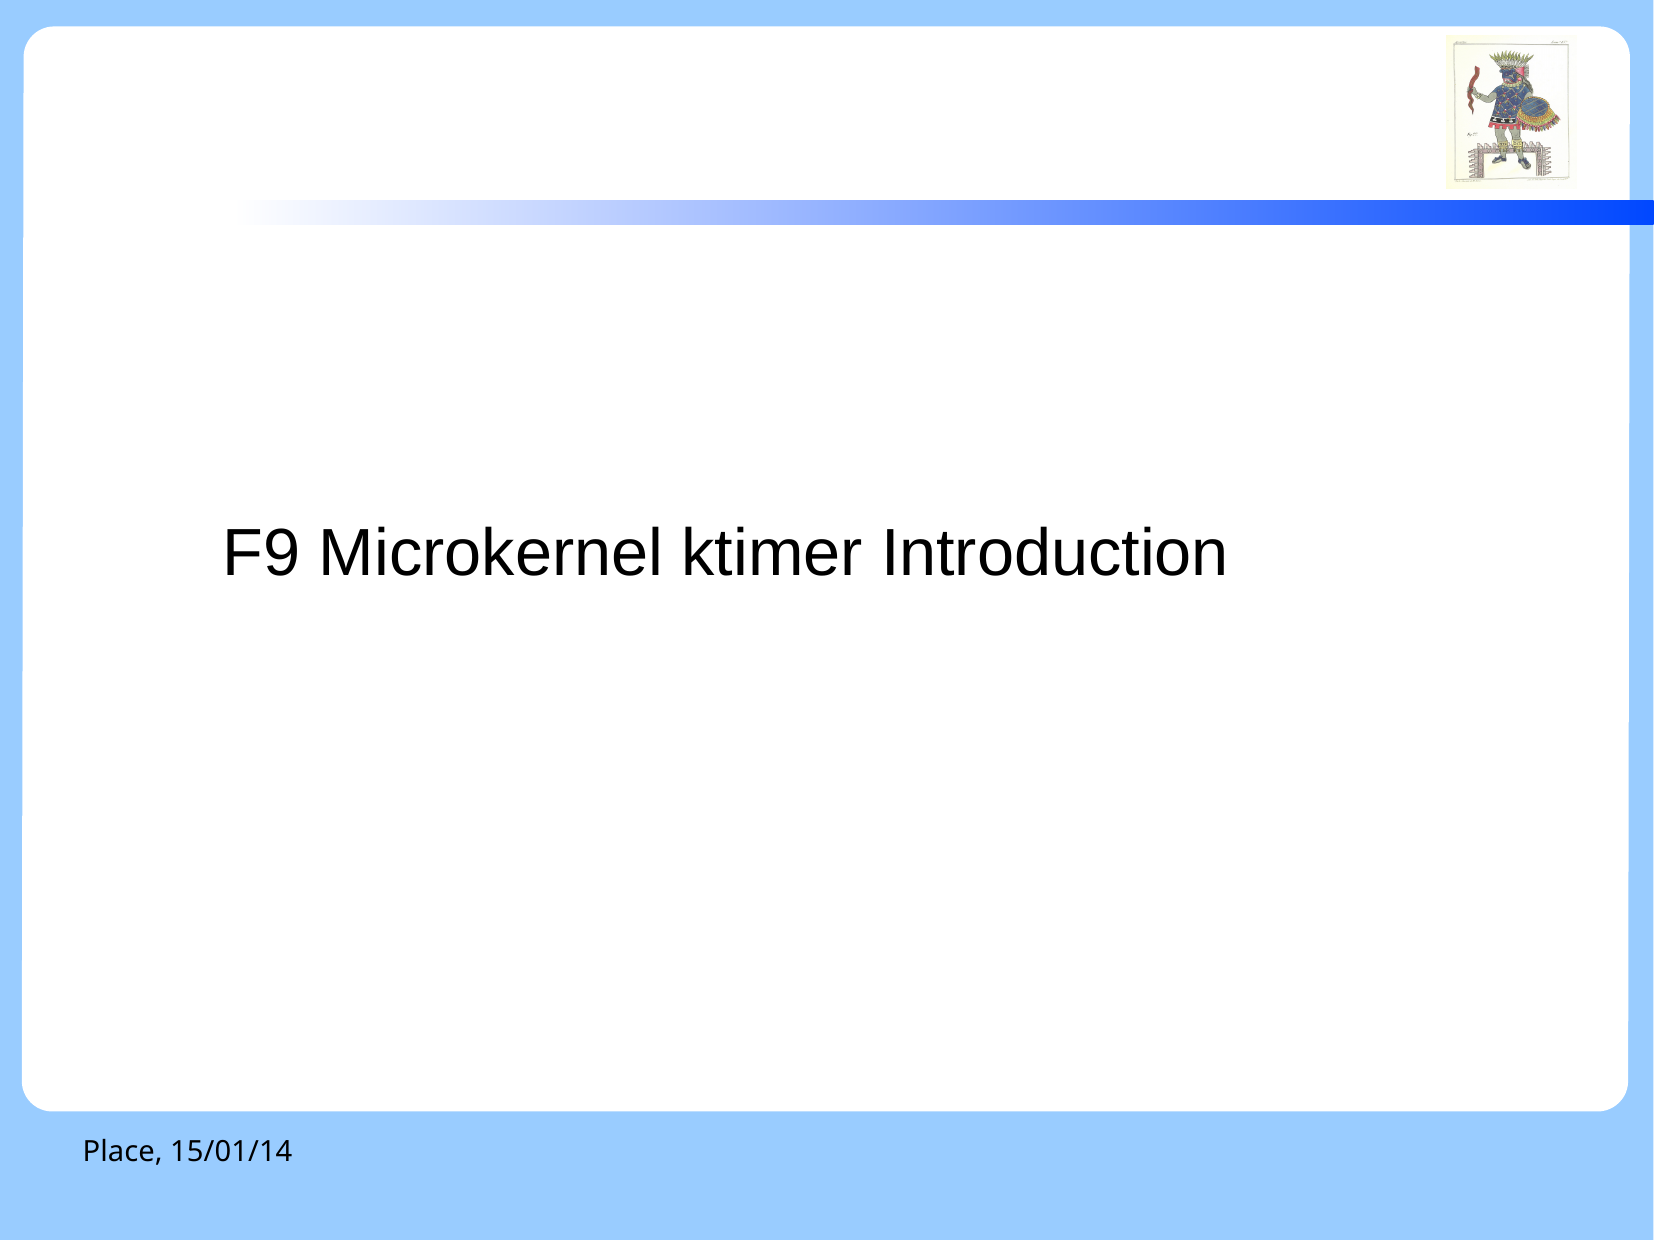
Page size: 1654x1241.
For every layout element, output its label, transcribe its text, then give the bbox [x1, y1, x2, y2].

picture [1446, 35, 1577, 189]
subtitle F9 Microkernel ktimer Introduction [82, 49, 1371, 1055]
